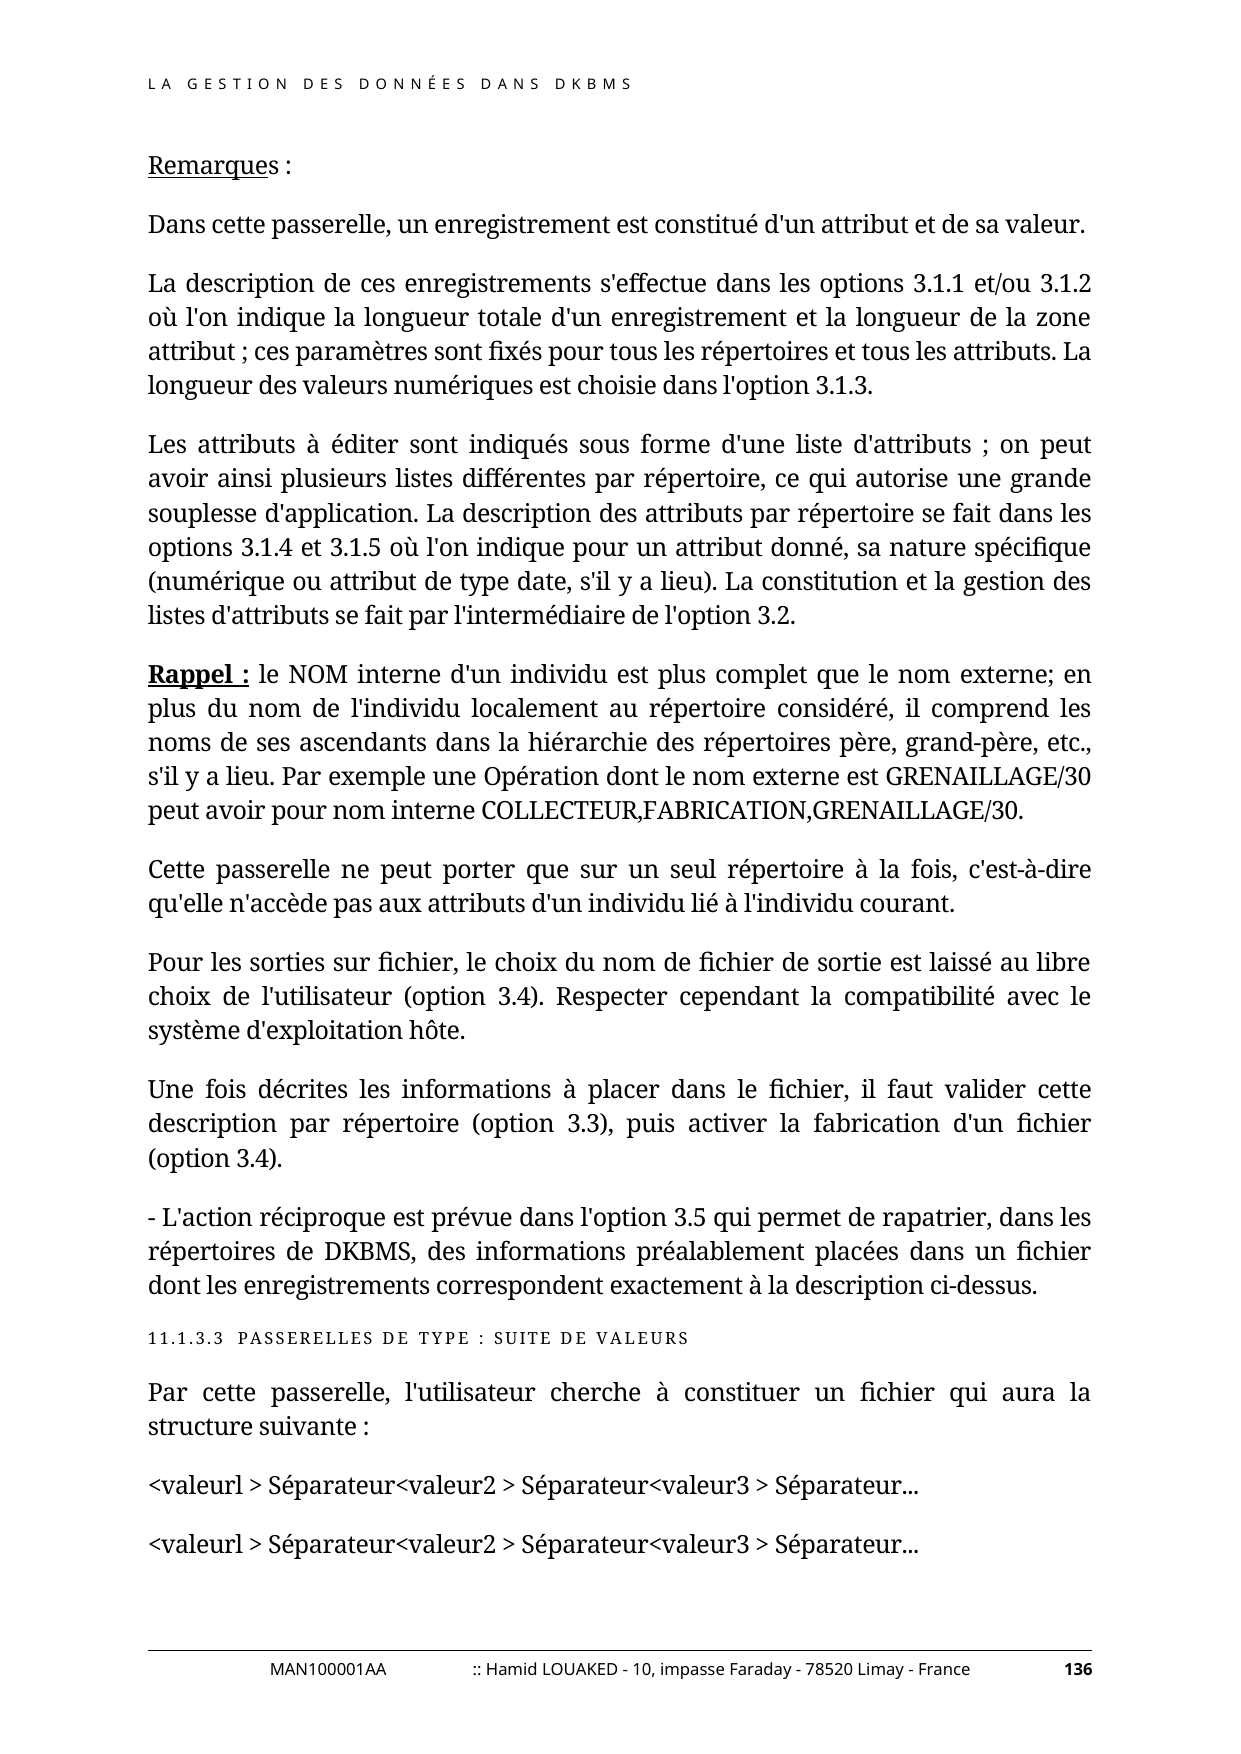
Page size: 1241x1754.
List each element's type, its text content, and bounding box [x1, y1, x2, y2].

text - L'action réciproque est prévue dans l'option 3.5 qui permet de rapatrier, dans les répertoires de DKBMS, des informations préalablement placées dans un fichier dont les enregistrements correspondent exactement à la description ci-dessus. [148, 1199, 1092, 1301]
text La description de ces enregistrements s'effectue dans les options 3.1.1 et/ou 3.1.2 où l'on indique la longueur totale d'un enregistrement et la longueur de la zone attribut ; ces paramètres sont fixés pour tous les répertoires et tous les attributs. La longueur des valeurs numériques est choisie dans l'option 3.1.3. [148, 266, 1092, 402]
text Une fois décrites les informations à placer dans le fichier, il faut valider cette description par répertoire (option 3.3), puis activer la fabrication d'un fichier (option 3.4). [148, 1072, 1092, 1174]
text Les attributs à éditer sont indiqués sous forme d'une liste d'attributs ; on peut avoir ainsi plusieurs listes différentes par répertoire, ce qui autorise une grande souplesse d'application. La description des attributs par répertoire se fait dans les options 3.1.4 et 3.1.5 où l'on indique pour un attribut donné, sa nature spécifique (numérique ou attribut de type date, s'il y a lieu). La constitution et la gestion des listes d'attributs se fait par l'intermédiaire de l'option 3.2. [148, 427, 1092, 631]
text Rappel : le NOM interne d'un individu est plus complet que le nom externe; en plus du nom de l'individu localement au répertoire considéré, il comprend les noms de ses ascendants dans la hiérarchie des répertoires père, grand-père, etc., s'il y a lieu. Par exemple une Opération dont le nom externe est GRENAILLAGE/30 peut avoir pour nom interne COLLECTEUR,FABRICATION,GRENAILLAGE/30. [148, 656, 1092, 827]
text Pour les sorties sur fichier, le choix du nom de fichier de sortie est laissé au libre choix de l'utilisateur (option 3.4). Respecter cependant la compatibilité avec le système d'exploitation hôte. [148, 945, 1092, 1047]
subtitle Passerelles de type : suite de valeurs [148, 1326, 1092, 1349]
text <valeurl > Séparateur<valeur2 > Séparateur<valeur3 > Séparateur... [148, 1467, 1092, 1501]
text Remarques : [148, 148, 1092, 182]
text Cette passerelle ne peut porter que sur un seul répertoire à la fois, c'est-à-dire qu'elle n'accède pas aux attributs d'un individu lié à l'individu courant. [148, 852, 1092, 920]
text Par cette passerelle, l'utilisateur cherche à constituer un fichier qui aura la structure suivante : [148, 1374, 1092, 1442]
text <valeurl > Séparateur<valeur2 > Séparateur<valeur3 > Séparateur... [148, 1526, 1092, 1560]
text Dans cette passerelle, un enregistrement est constitué d'un attribut et de sa valeur. [148, 207, 1092, 241]
